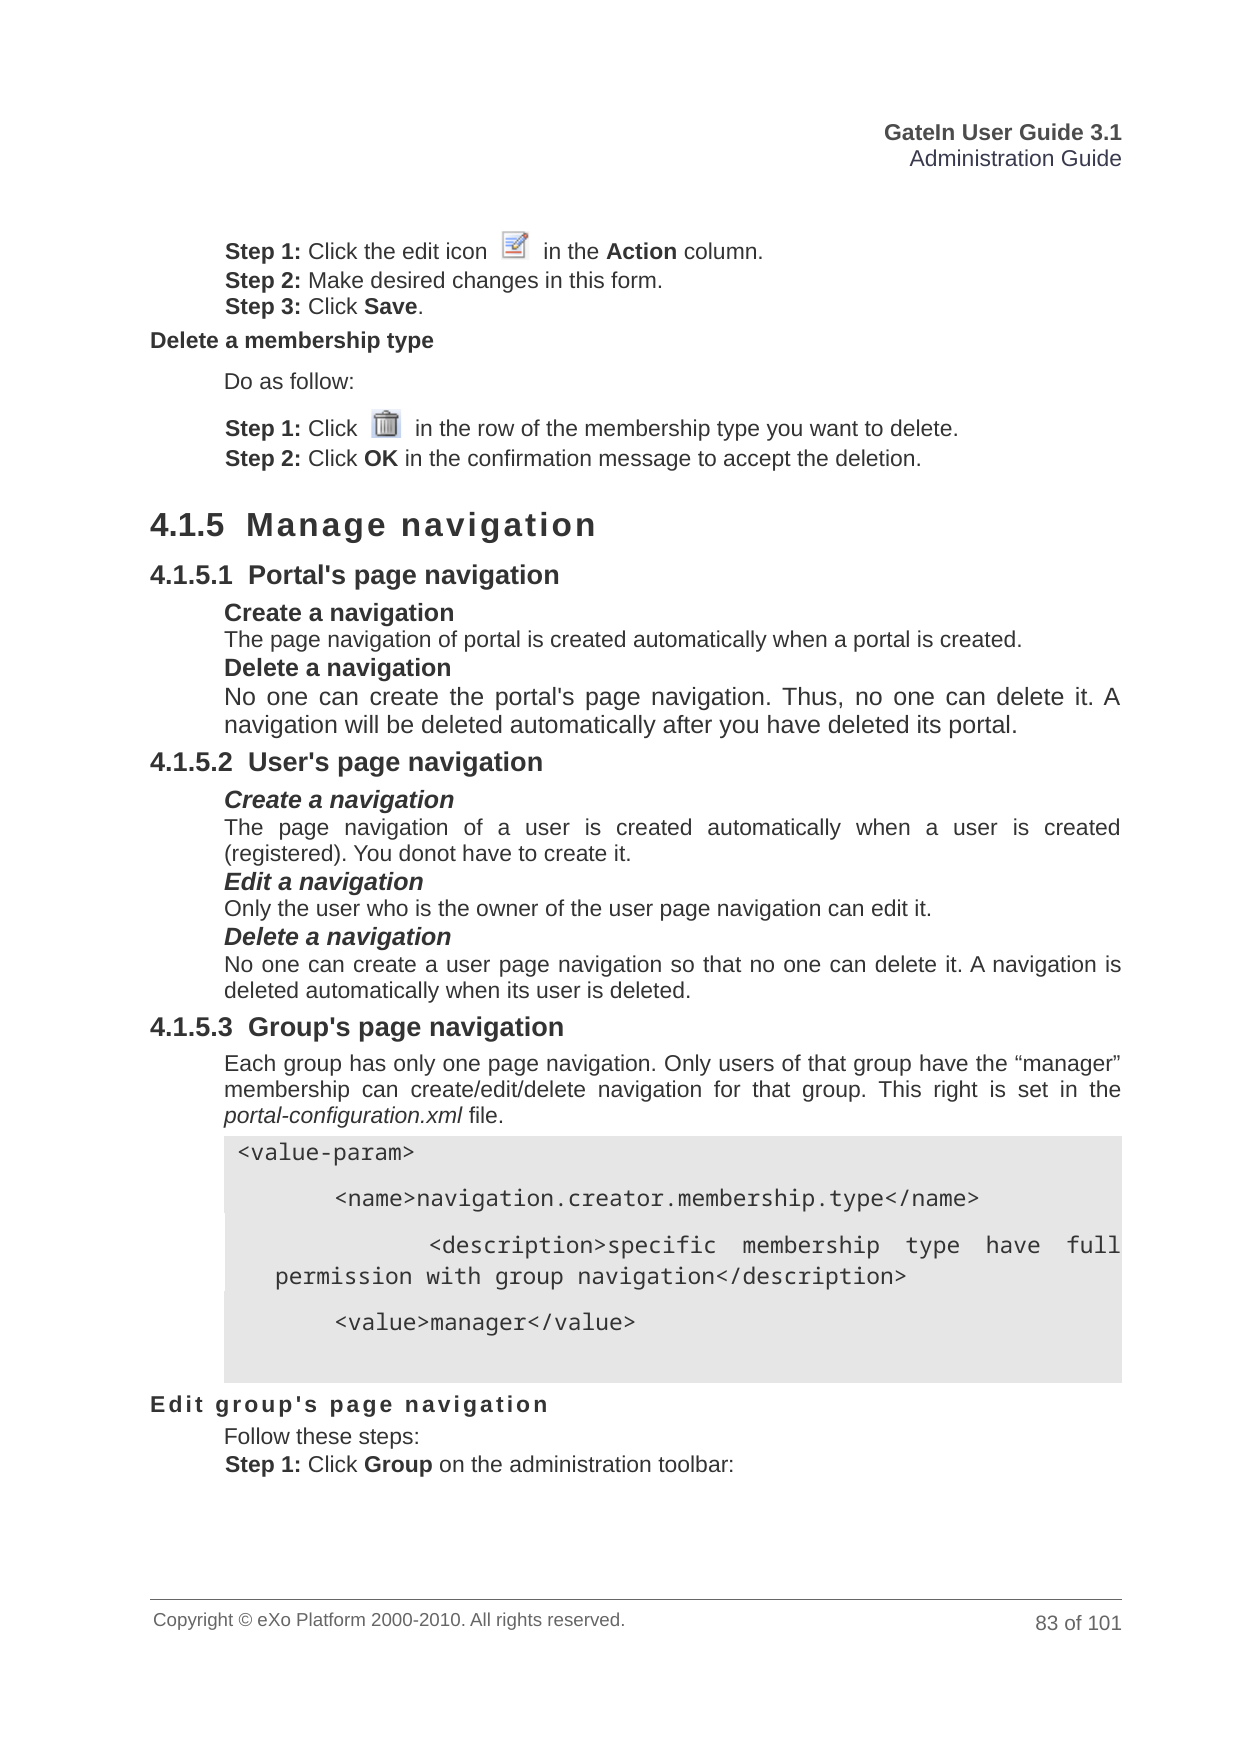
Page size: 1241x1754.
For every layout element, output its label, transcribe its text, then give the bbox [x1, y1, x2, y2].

text The page navigation of a user is created automatically when a user is created (registered). You donot have to create it. [224, 814, 1122, 867]
text <description>specific membership type have full permission with group navigation</description> [225, 1228, 1122, 1291]
text Each group has only one page navigation. Only users of that group have the “manager” membership can create/edit/delete navigation for that group. This right is set in the portal-configuration.xml file. [224, 1049, 1122, 1128]
text No one can create the portal's page navigation. Thus, no one can delete it. A navigation will be deleted automatically after you have deleted its portal. [224, 681, 1122, 739]
text <value-param> [224, 1136, 1122, 1167]
text The page navigation of portal is created automatically when a portal is created. [224, 626, 1122, 653]
text Only the user who is the owner of the user page navigation can edit it. [224, 895, 1122, 922]
list Step 1: Click the edit icon in the Action column. [187, 223, 1122, 267]
text <value>manager</value> [224, 1306, 1122, 1337]
text Follow these steps: [150, 1417, 1122, 1451]
list Step 1: Click Group on the administration toolbar: [187, 1451, 1122, 1477]
subtitle Portal's page navigation [150, 559, 1122, 590]
text Delete a navigation [224, 653, 1122, 681]
text Delete a membership type [150, 327, 1122, 353]
text No one can create a user page navigation so that no one can delete it. A navigation is deleted automatically when its user is deleted. [224, 951, 1122, 1003]
text Edit a navigation [224, 867, 1122, 895]
text Do as follow: [150, 368, 1122, 394]
subtitle User's page navigation [150, 746, 1122, 778]
list Delete a navigation [224, 922, 1122, 951]
list Step 2: Make desired changes in this form. [187, 267, 1122, 293]
text Edit group's page navigation [150, 1391, 1122, 1417]
picture [501, 231, 530, 260]
text Create a navigation [224, 598, 1122, 626]
list Step 1: Click in the row of the membership type you want to delete. [187, 402, 1122, 445]
picture [371, 409, 402, 438]
text <name>navigation.creator.membership.type</name> [224, 1182, 1122, 1213]
subtitle Manage navigation [150, 505, 1122, 544]
list Step 3: Click Save. [187, 293, 1122, 319]
subtitle Group's page navigation [150, 1011, 1122, 1042]
text Create a navigation [224, 785, 1122, 814]
list Step 2: Click OK in the confirmation message to accept the deletion. [187, 445, 1122, 472]
